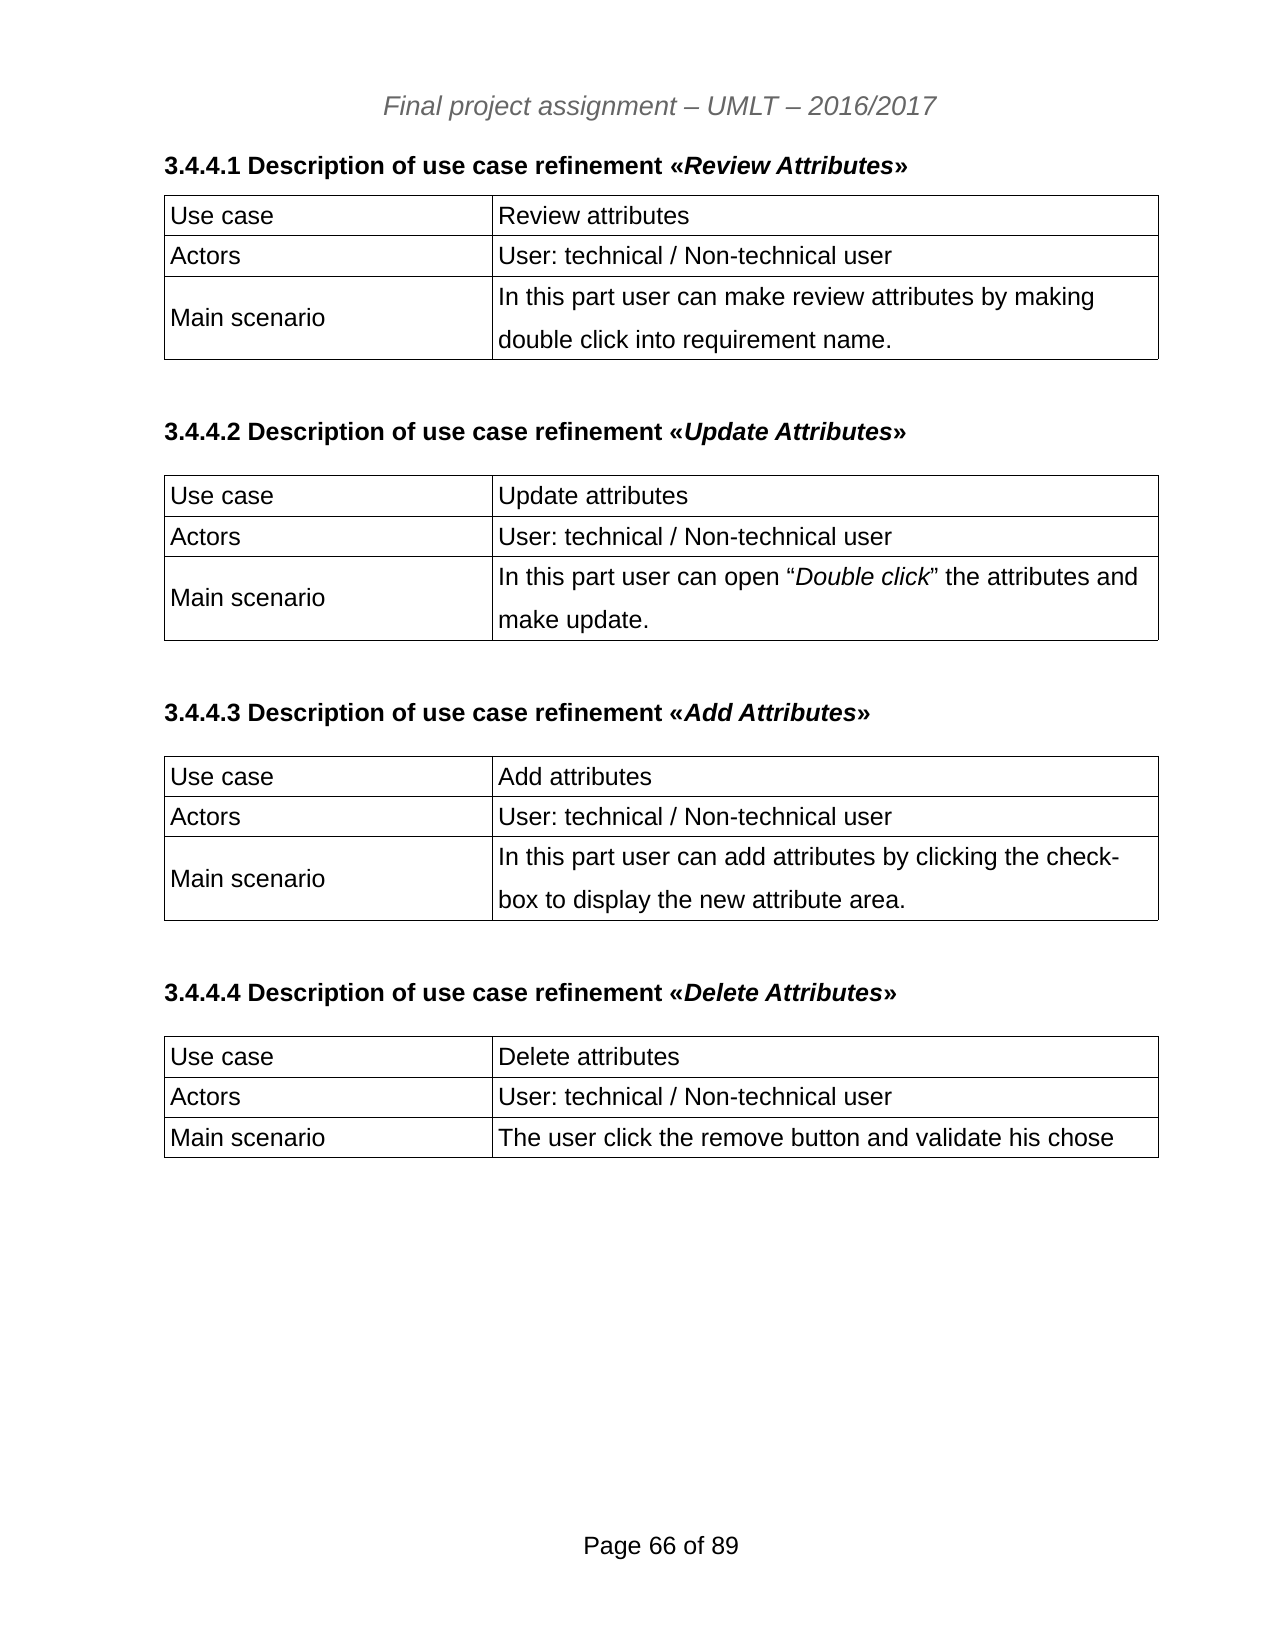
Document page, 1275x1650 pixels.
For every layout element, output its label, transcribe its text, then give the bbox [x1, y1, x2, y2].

table_cell Actors [165, 1078, 492, 1117]
table_header Use case [165, 757, 492, 796]
table_header Use case [165, 1037, 492, 1077]
table_cell Main scenario [165, 557, 492, 639]
table_cell User: technical / Non-technical user [493, 517, 1158, 556]
table_cell Actors [165, 797, 492, 836]
table_cell Actors [165, 236, 492, 276]
table_header Review attributes [493, 196, 1158, 235]
table_cell User: technical / Non-technical user [493, 797, 1158, 836]
subtitle 3.4.4.3 Description of use case refinement «Add Attributes» [164, 698, 1158, 726]
table_cell User: technical / Non-technical user [493, 1078, 1158, 1117]
table_header Use case [165, 196, 492, 235]
subtitle 3.4.4.2 Description of use case refinement «Update Attributes» [164, 417, 1158, 446]
table_cell In this part user can make review attributes by making double click into requirement name. [493, 277, 1158, 359]
table_header Add attributes [493, 757, 1158, 796]
subtitle 3.4.4.4 Description of use case refinement «Delete Attributes» [164, 978, 1158, 1007]
table_cell User: technical / Non-technical user [493, 236, 1158, 276]
subtitle 3.4.4.1 Description of use case refinement «Review Attributes» [164, 151, 1158, 180]
table_cell In this part user can open “Double click” the attributes and make update. [493, 557, 1158, 639]
table_header Update attributes [493, 476, 1158, 516]
table_cell Main scenario [165, 837, 492, 920]
table_header Delete attributes [493, 1037, 1158, 1077]
table_cell Main scenario [165, 1118, 492, 1157]
table_cell The user click the remove button and validate his chose [493, 1118, 1158, 1157]
table_cell Actors [165, 517, 492, 556]
table_header Use case [165, 476, 492, 516]
table_cell Main scenario [165, 277, 492, 359]
table_cell In this part user can add attributes by clicking the check-box to display the new attribute area. [493, 837, 1158, 920]
